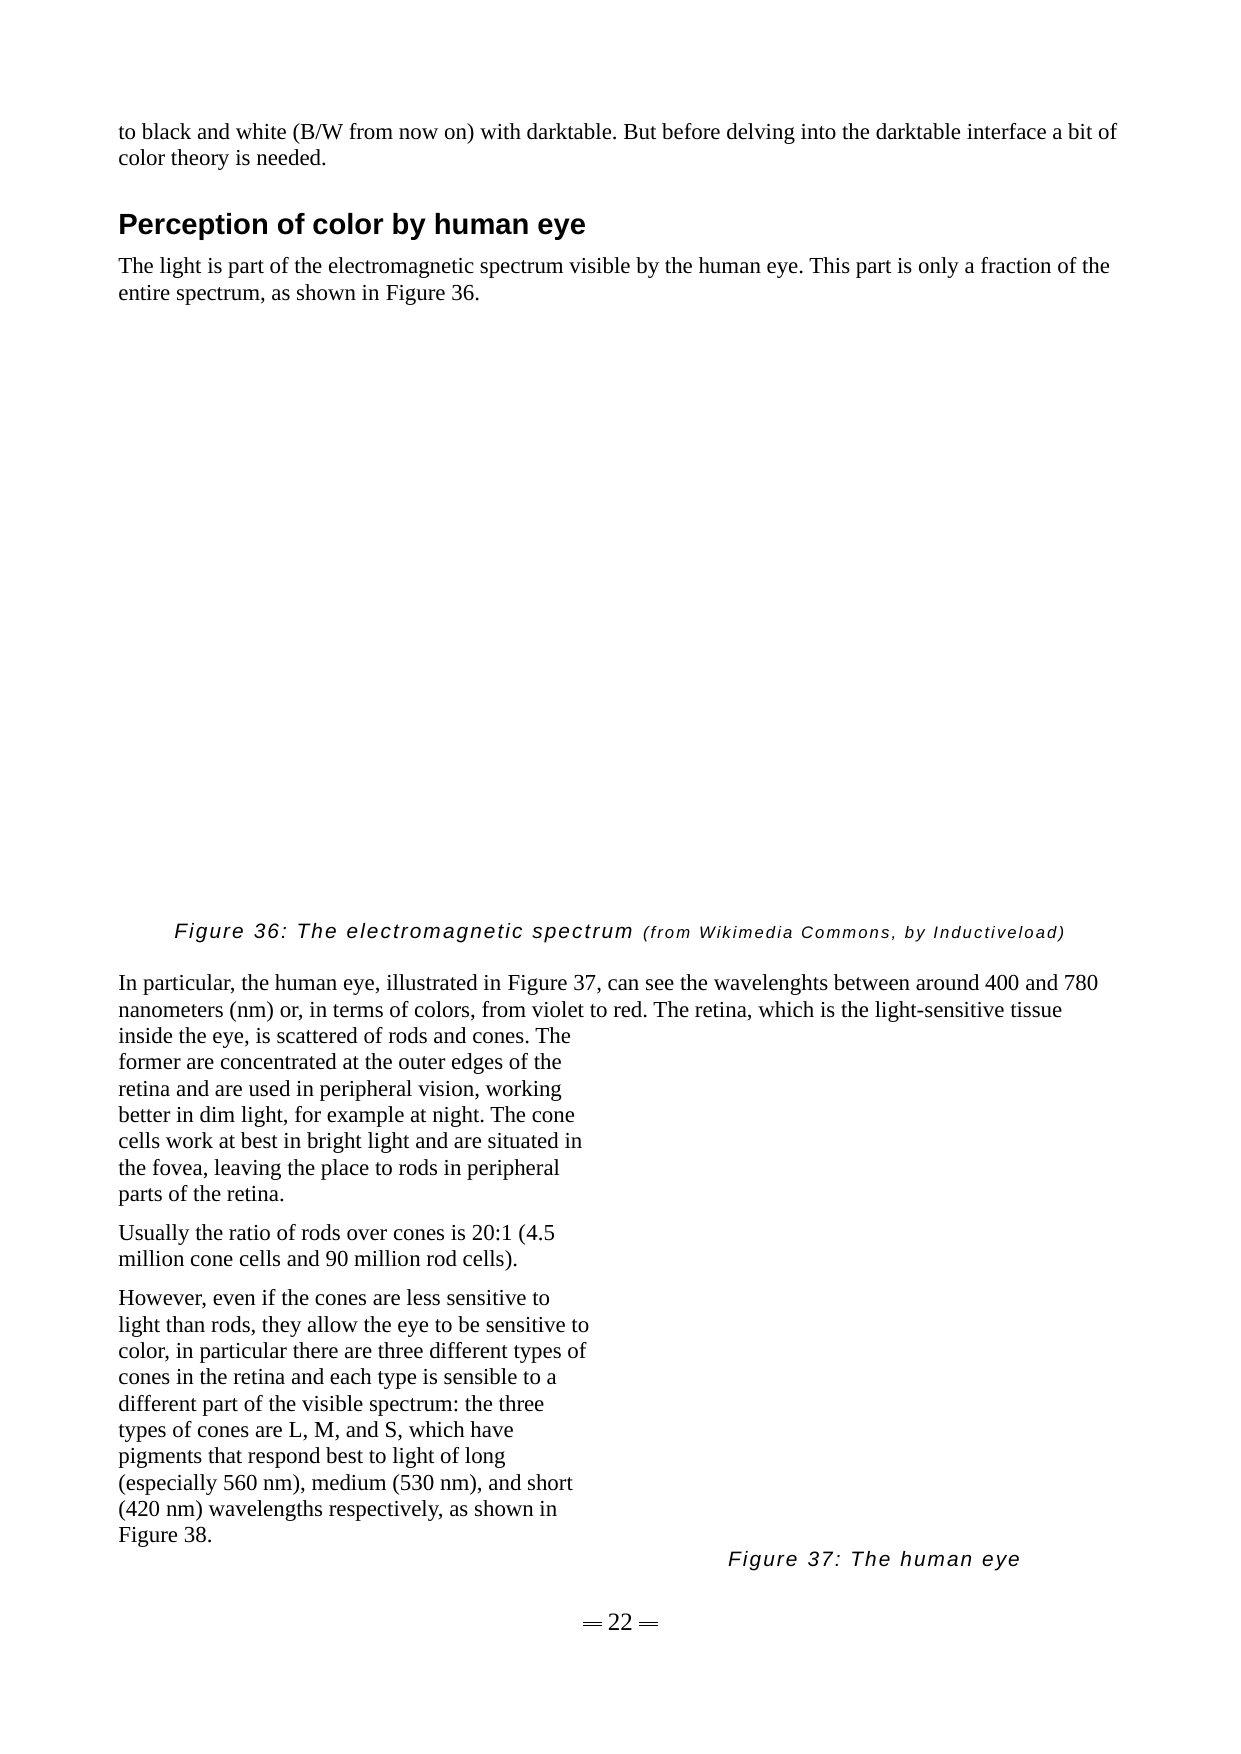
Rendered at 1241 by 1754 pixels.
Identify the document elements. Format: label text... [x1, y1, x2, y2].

subtitle Perception of color by human eye [118, 207, 1122, 241]
text However, even if the cones are less sensitive to light than rods, they allow the eye to be sensitive to color, in particular there are three different types of cones in the retina and each type is sensible to a different part of the visible spectrum: the three types of cones are L, M, and S, which have pigments that respond best to light of long (especially 560 nm), medium (530 nm), and short (420 nm) wavelengths respectively, as shown in Figure 38. [118, 1284, 620, 1548]
text Figure 37: The human eye [620, 1041, 1130, 1571]
text Usually the ratio of rods over cones is 20:1 (4.5 million cone cells and 90 million rod cells). [118, 1219, 620, 1272]
text The light is part of the electromagnetic spectrum visible by the human eye. This part is only a fraction of the entire spectrum, as shown in Figure 36. [118, 252, 1122, 305]
text to black and white (B/W from now on) with darktable. But before delving into the darktable interface a bit of color theory is needed. [118, 118, 1122, 171]
text In particular, the human eye, illustrated in Figure 37, can see the wavelenghts between around 400 and 780 nanometers (nm) or, in terms of colors, from violet to red. The retina, which is the light-sensitive tissue inside the eye, is scattered of rods and cones. The former are concentrated at the outer edges of the retina and are used in peripheral vision, working better in dim light, for example at night. The cone cells work at best in bright light and are situated in the fovea, leaving the place to rods in peripheral parts of the retina. [118, 943, 1130, 1207]
text [118, 356, 1122, 368]
text Figure 36: The electromagnetic spectrum (from Wikimedia Commons, by Inductiveload) [118, 368, 1122, 943]
